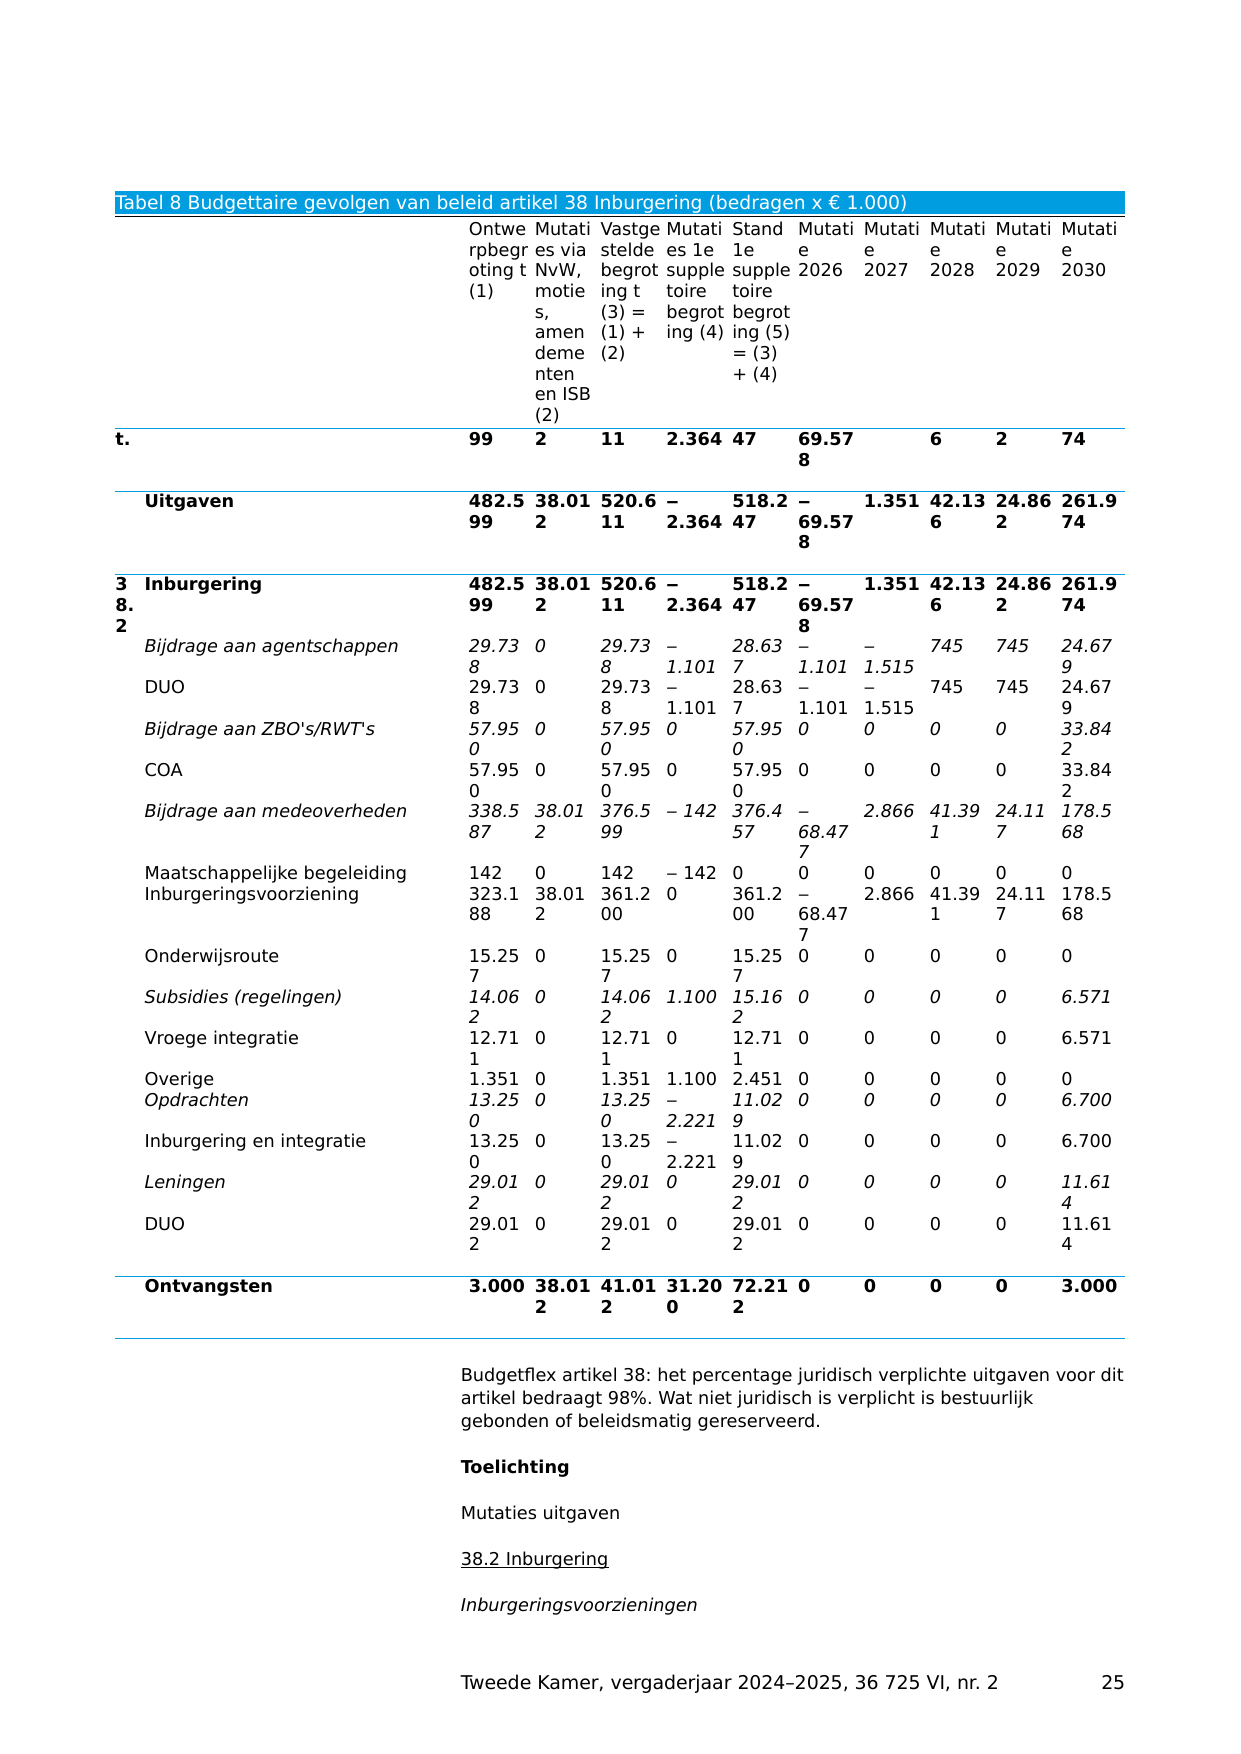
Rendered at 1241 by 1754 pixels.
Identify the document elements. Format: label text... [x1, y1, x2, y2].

table_cell 1.351 [861, 492, 927, 553]
table_cell ‒ 68.477 [795, 884, 861, 946]
table_cell ‒ 68.477 [795, 801, 861, 863]
table_cell 11.029 [729, 1090, 795, 1131]
text Toelichting [461, 1455, 1125, 1478]
table_cell 24.679 [1058, 636, 1125, 677]
table_cell Subsidies (regelingen) [141, 987, 466, 1028]
table_cell Inburgering en integratie [141, 1131, 466, 1172]
table_cell ‒ 142 [663, 801, 729, 863]
table_cell 24.862 [993, 492, 1058, 553]
table_cell [598, 470, 663, 491]
table_cell [115, 678, 141, 719]
table_cell [115, 1131, 141, 1172]
table_cell 69.578 [795, 429, 861, 470]
table_cell [598, 1317, 663, 1338]
table_cell [141, 470, 466, 491]
table_cell 0 [532, 1131, 597, 1172]
table_cell 0 [663, 1173, 729, 1214]
table_cell [861, 1317, 927, 1338]
table_cell 0 [927, 1028, 992, 1069]
table_cell 24.679 [1058, 678, 1125, 719]
table_cell 0 [1058, 946, 1125, 987]
text 38.2 Inburgering [461, 1547, 1125, 1570]
text Inburgeringsvoorzieningen [461, 1593, 1125, 1616]
table_cell 38.2 [115, 575, 141, 636]
table_cell 41.012 [598, 1277, 663, 1317]
table_cell 745 [927, 636, 992, 677]
table_cell 0 [861, 1277, 927, 1317]
table_cell 0 [532, 946, 597, 987]
table_cell 0 [861, 1131, 927, 1172]
table_cell 29.012 [598, 1214, 663, 1255]
table_cell Ontwerpbegroting t (1) [466, 217, 532, 428]
table_cell Vastgestelde begroting t (3) = (1) + (2) [598, 217, 663, 428]
table_cell 31.200 [663, 1277, 729, 1317]
table_cell [115, 492, 141, 553]
table_cell [663, 1317, 729, 1338]
table_cell DUO [141, 1214, 466, 1255]
table_cell 0 [532, 719, 597, 760]
table_cell 72.212 [729, 1277, 795, 1317]
table_cell 38.012 [532, 801, 597, 863]
table_cell Opdrachten [141, 1090, 466, 1131]
table_cell 0 [927, 987, 992, 1028]
table_cell Mutatie 2029 [993, 217, 1058, 428]
table_cell Mutatie 2026 [795, 217, 861, 428]
table_cell 0 [861, 1028, 927, 1069]
table_cell 1.351 [598, 1069, 663, 1090]
table_cell 1.351 [861, 575, 927, 636]
table_cell 520.611 [598, 575, 663, 636]
table_cell 0 [861, 1069, 927, 1090]
table_cell 261.974 [1058, 492, 1125, 553]
table_cell [466, 470, 532, 491]
table_cell [729, 1317, 795, 1338]
table_cell 0 [993, 1090, 1058, 1131]
table_cell 0 [532, 987, 597, 1028]
table_cell [795, 1317, 861, 1338]
table_cell Mutatie 2030 [1058, 217, 1125, 428]
table_cell 42.136 [927, 575, 992, 636]
table_cell 0 [795, 1173, 861, 1214]
table_cell [729, 553, 795, 574]
table_cell 2.364 [663, 429, 729, 470]
table_cell 0 [927, 1069, 992, 1090]
table_cell 361.200 [598, 884, 663, 946]
table_cell 0 [663, 946, 729, 987]
table_cell 57.950 [729, 719, 795, 760]
table_cell 518.247 [729, 492, 795, 553]
table_cell 0 [993, 1028, 1058, 1069]
table_cell [532, 1255, 597, 1276]
table_cell 6.700 [1058, 1131, 1125, 1172]
table_cell [115, 470, 141, 491]
table_cell 57.950 [598, 719, 663, 760]
table_cell ‒ 69.578 [795, 575, 861, 636]
table_cell 12.711 [466, 1028, 532, 1069]
table_cell 1.100 [663, 1069, 729, 1090]
table_cell [532, 553, 597, 574]
table_cell 338.587 [466, 801, 532, 863]
table_cell [993, 553, 1058, 574]
table_cell 41.391 [927, 801, 992, 863]
table_cell 74 [1058, 429, 1125, 470]
table_cell 2.866 [861, 884, 927, 946]
table_cell 361.200 [729, 884, 795, 946]
table_cell [861, 470, 927, 491]
table_cell [115, 719, 141, 760]
table_cell Mutaties via NvW, moties, amendementen en ISB (2) [532, 217, 597, 428]
table_cell 29.738 [466, 678, 532, 719]
table_cell 38.012 [532, 1277, 597, 1317]
table_cell 29.012 [466, 1214, 532, 1255]
table_cell [115, 1173, 141, 1214]
table_cell 0 [993, 719, 1058, 760]
table_cell 0 [795, 987, 861, 1028]
table_cell [141, 1317, 466, 1338]
table_cell 0 [1058, 1069, 1125, 1090]
table_cell 57.950 [729, 760, 795, 801]
table_cell [115, 863, 141, 884]
table_cell 0 [795, 719, 861, 760]
table_cell 15.257 [729, 946, 795, 987]
table_cell 0 [532, 678, 597, 719]
table_cell 745 [993, 678, 1058, 719]
table_cell 0 [795, 1069, 861, 1090]
table_cell [927, 1317, 992, 1338]
table_cell 0 [927, 1277, 992, 1317]
table_cell 0 [729, 863, 795, 884]
table_cell 29.738 [598, 636, 663, 677]
table_cell 0 [795, 946, 861, 987]
table_cell Mutatie 2027 [861, 217, 927, 428]
table_cell [532, 470, 597, 491]
table_cell 28.637 [729, 636, 795, 677]
table_cell [115, 1277, 141, 1317]
table_cell 6 [927, 429, 992, 470]
table_cell 11.029 [729, 1131, 795, 1172]
text Mutaties uitgaven [461, 1501, 1125, 1524]
table_cell 13.250 [598, 1131, 663, 1172]
table_cell 57.950 [598, 760, 663, 801]
table_cell 0 [663, 884, 729, 946]
table_cell [115, 1069, 141, 1090]
table_cell 29.738 [598, 678, 663, 719]
table_cell [115, 801, 141, 863]
table_cell 42.136 [927, 492, 992, 553]
table_cell 15.257 [466, 946, 532, 987]
table_cell [1058, 470, 1125, 491]
table_cell 0 [532, 760, 597, 801]
table_cell 745 [993, 636, 1058, 677]
table_cell 3.000 [1058, 1277, 1125, 1317]
table_cell 57.950 [466, 760, 532, 801]
table_cell 24.862 [993, 575, 1058, 636]
table_cell 0 [927, 760, 992, 801]
table_cell 2 [532, 429, 597, 470]
table_cell [861, 429, 927, 470]
table_cell Vroege integratie [141, 1028, 466, 1069]
table_cell 0 [861, 1173, 927, 1214]
table_cell 0 [861, 1090, 927, 1131]
table_cell 0 [795, 1131, 861, 1172]
table_cell [861, 553, 927, 574]
table_cell 482.599 [466, 492, 532, 553]
table_cell 12.711 [729, 1028, 795, 1069]
table_cell [141, 217, 466, 428]
table_cell Bijdrage aan ZBO's/RWT's [141, 719, 466, 760]
table_cell [993, 470, 1058, 491]
table_cell ‒ 1.515 [861, 678, 927, 719]
table_cell Inburgering [141, 575, 466, 636]
table_cell 0 [927, 1090, 992, 1131]
table_cell [115, 1090, 141, 1131]
table_cell 0 [532, 1090, 597, 1131]
table_cell [993, 1317, 1058, 1338]
table_cell 0 [993, 1214, 1058, 1255]
table_cell [663, 1255, 729, 1276]
table_cell 0 [993, 1069, 1058, 1090]
table_cell 13.250 [466, 1090, 532, 1131]
table_cell 0 [532, 1069, 597, 1090]
table_cell [1058, 1255, 1125, 1276]
table_cell 0 [663, 1214, 729, 1255]
table_cell [1058, 553, 1125, 574]
table_cell 0 [795, 863, 861, 884]
table_cell Mutaties 1e suppletoire begroting (4) [663, 217, 729, 428]
table_cell 2.866 [861, 801, 927, 863]
table_cell ‒ 1.515 [861, 636, 927, 677]
table_cell [532, 1317, 597, 1338]
table_cell 57.950 [466, 719, 532, 760]
table_cell 13.250 [598, 1090, 663, 1131]
table_cell 0 [993, 760, 1058, 801]
table_cell Bijdrage aan agentschappen [141, 636, 466, 677]
table_cell 0 [795, 1028, 861, 1069]
table_cell [115, 636, 141, 677]
table_cell 0 [663, 1028, 729, 1069]
table_cell 178.568 [1058, 801, 1125, 863]
table_cell ‒ 142 [663, 863, 729, 884]
table_cell 24.117 [993, 801, 1058, 863]
table_cell 0 [927, 946, 992, 987]
table_cell 142 [466, 863, 532, 884]
table_cell [115, 553, 141, 574]
table_cell Ontvangsten [141, 1277, 466, 1317]
table_cell 38.012 [532, 575, 597, 636]
table_cell 0 [927, 863, 992, 884]
table_cell 11 [598, 429, 663, 470]
table_cell 0 [663, 719, 729, 760]
table_cell 0 [795, 1214, 861, 1255]
table_cell [141, 1255, 466, 1276]
table_cell 0 [532, 1028, 597, 1069]
table_cell ‒ 1.101 [795, 636, 861, 677]
table_cell 6.571 [1058, 1028, 1125, 1069]
table_cell 14.062 [466, 987, 532, 1028]
table_cell [115, 1255, 141, 1276]
table_cell [663, 553, 729, 574]
table_cell 99 [466, 429, 532, 470]
table_cell Overige [141, 1069, 466, 1090]
table_cell 520.611 [598, 492, 663, 553]
table_cell [663, 470, 729, 491]
table_cell 28.637 [729, 678, 795, 719]
table_cell 0 [861, 760, 927, 801]
table_cell Inburgeringsvoorziening [141, 884, 466, 946]
table_cell ‒ 2.364 [663, 492, 729, 553]
table_cell 0 [927, 1131, 992, 1172]
table_cell 0 [993, 1131, 1058, 1172]
table_cell [115, 987, 141, 1028]
table_cell 2.451 [729, 1069, 795, 1090]
table_cell 0 [532, 1173, 597, 1214]
table_cell ‒ 69.578 [795, 492, 861, 553]
table_cell Leningen [141, 1173, 466, 1214]
table_cell 0 [861, 863, 927, 884]
table_cell 0 [663, 760, 729, 801]
table_cell Onderwijsroute [141, 946, 466, 987]
table_cell [927, 553, 992, 574]
table_cell 0 [927, 1173, 992, 1214]
table_cell t. [115, 429, 141, 470]
table_cell [466, 1317, 532, 1338]
table_cell 178.568 [1058, 884, 1125, 946]
table_cell 41.391 [927, 884, 992, 946]
table_cell 13.250 [466, 1131, 532, 1172]
table_cell 33.842 [1058, 760, 1125, 801]
table_cell [115, 760, 141, 801]
table_cell 376.457 [729, 801, 795, 863]
table_cell [927, 1255, 992, 1276]
table_cell ‒ 2.221 [663, 1131, 729, 1172]
table_cell 6.700 [1058, 1090, 1125, 1131]
table_cell [466, 553, 532, 574]
table_cell [993, 1255, 1058, 1276]
table_cell 0 [993, 863, 1058, 884]
table_cell 29.012 [729, 1173, 795, 1214]
table_cell 0 [861, 946, 927, 987]
table_cell 0 [993, 1173, 1058, 1214]
table_cell 2 [993, 429, 1058, 470]
table_cell COA [141, 760, 466, 801]
table_cell [115, 1028, 141, 1069]
table_cell 33.842 [1058, 719, 1125, 760]
table_cell Mutatie 2028 [927, 217, 992, 428]
table_cell [598, 1255, 663, 1276]
table_cell 3.000 [466, 1277, 532, 1317]
table_cell Stand 1e suppletoire begroting (5) = (3) + (4) [729, 217, 795, 428]
table_cell 0 [993, 987, 1058, 1028]
table_cell [141, 429, 466, 470]
table_cell 0 [532, 636, 597, 677]
table_cell 0 [927, 719, 992, 760]
table_cell 11.614 [1058, 1214, 1125, 1255]
table_cell 29.012 [466, 1173, 532, 1214]
table_cell 0 [795, 760, 861, 801]
table_cell 1.100 [663, 987, 729, 1028]
table_cell 0 [927, 1214, 992, 1255]
table_cell 376.599 [598, 801, 663, 863]
table_cell [115, 217, 141, 428]
table_cell 482.599 [466, 575, 532, 636]
table_cell [115, 946, 141, 987]
table_cell ‒ 1.101 [795, 678, 861, 719]
table_cell ‒ 2.364 [663, 575, 729, 636]
table_cell ‒ 1.101 [663, 636, 729, 677]
table_cell 6.571 [1058, 987, 1125, 1028]
table_cell 0 [795, 1277, 861, 1317]
table_cell 1.351 [466, 1069, 532, 1090]
table_cell [115, 1317, 141, 1338]
table_cell Maatschappelijke begeleiding [141, 863, 466, 884]
table_cell [466, 1255, 532, 1276]
table_cell 0 [861, 987, 927, 1028]
table_cell [861, 1255, 927, 1276]
table_cell 0 [861, 1214, 927, 1255]
table_cell 29.012 [598, 1173, 663, 1214]
table_cell Bijdrage aan medeoverheden [141, 801, 466, 863]
table_cell [115, 1214, 141, 1255]
table_cell [795, 1255, 861, 1276]
table_cell 11.614 [1058, 1173, 1125, 1214]
table_cell ‒ 2.221 [663, 1090, 729, 1131]
table_cell [598, 553, 663, 574]
table_cell 15.257 [598, 946, 663, 987]
table_cell 142 [598, 863, 663, 884]
table_cell [795, 553, 861, 574]
table_cell DUO [141, 678, 466, 719]
table_cell 15.162 [729, 987, 795, 1028]
text Budgetflex artikel 38: het percentage juridisch verplichte uitgaven voor dit artikel bedraagt 98%. Wat niet juridisch is verplicht is bestuurlijk gebonden of beleidsmatig gereserveerd. [461, 1363, 1125, 1432]
table_cell ‒ 1.101 [663, 678, 729, 719]
table_cell 24.117 [993, 884, 1058, 946]
table_cell [729, 1255, 795, 1276]
table_cell 0 [532, 863, 597, 884]
table_cell [729, 470, 795, 491]
table_cell 0 [795, 1090, 861, 1131]
table_cell 29.012 [729, 1214, 795, 1255]
table_cell [141, 553, 466, 574]
table_cell 261.974 [1058, 575, 1125, 636]
table_cell 14.062 [598, 987, 663, 1028]
table_cell 323.188 [466, 884, 532, 946]
table_cell 0 [861, 719, 927, 760]
table_cell [795, 470, 861, 491]
table_cell 38.012 [532, 492, 597, 553]
table_cell 518.247 [729, 575, 795, 636]
table_cell 0 [993, 946, 1058, 987]
table_cell [927, 470, 992, 491]
table_cell [115, 884, 141, 946]
table_cell 47 [729, 429, 795, 470]
table_cell 745 [927, 678, 992, 719]
table_cell Uitgaven [141, 492, 466, 553]
table_cell 38.012 [532, 884, 597, 946]
table_cell 0 [532, 1214, 597, 1255]
table_cell [1058, 1317, 1125, 1338]
table_cell 0 [1058, 863, 1125, 884]
table_cell 0 [993, 1277, 1058, 1317]
table_cell 29.738 [466, 636, 532, 677]
table_cell 12.711 [598, 1028, 663, 1069]
